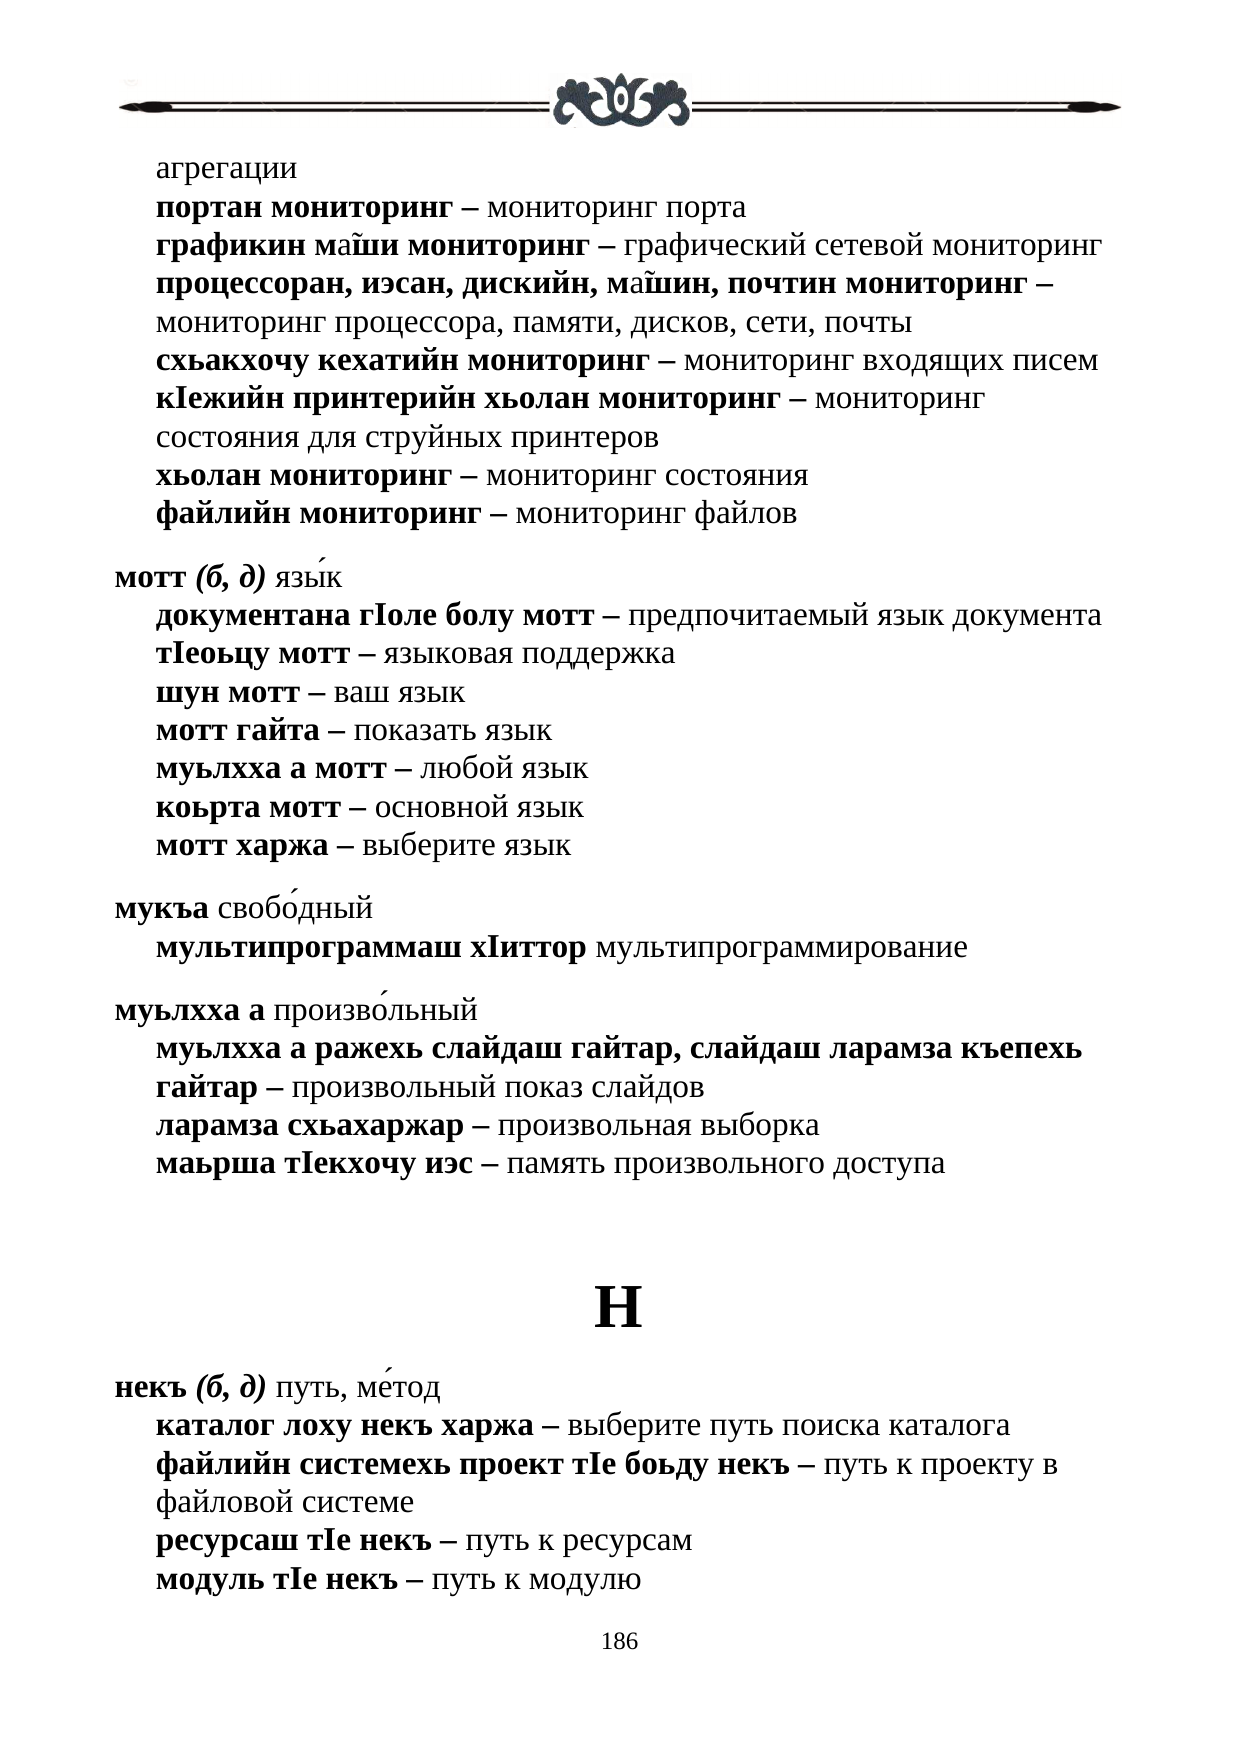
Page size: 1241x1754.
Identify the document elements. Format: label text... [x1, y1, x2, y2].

text мотт (б, д) язы́к документана гIоле болу мотт – предпочитаемый язык документа тIеоьцу мотт – языковая поддержка шун мотт – ваш язык мотт гайта – показать язык муьлхха а мотт – любой язык коьрта мотт – основной язык мотт харжа – выберите язык [114, 556, 1122, 863]
text Н [114, 1269, 1122, 1341]
text мукъа свобо́дный мультипрограммаш хIиттор мультипрограммирование [114, 888, 1122, 964]
text агрегации портан мониторинг – мониторинг порта графикин ма̃ши мониторинг – графический сетевой мониторинг процессоран, иэсан, дискийн, ма̃шин, почтин мониторинг – мониторинг процессора, памяти, дисков, сети, почты схьакхочу кехатийн мониторинг – мониторинг входящих писем кIежийн принтерийн хьолан мониторинг – мониторинг состояния для струйных принтеров хьолан мониторинг – мониторинг состояния файлийн мониторинг – мониторинг файлов [114, 148, 1122, 531]
text муьлхха а произво́льный муьлхха а ражехь слайдаш гайтар, слайдаш ларамза къепехь гайтар – произвольный показ слайдов ларамза схьахаржар – произвольная выборка маьрша тІекхочу иэс – память произвольного доступа [114, 989, 1122, 1181]
text некъ (б, д) путь, ме́тод каталог лоху некъ харжа – выберите путь поиска каталога файлийн системехь проект тIе боьду некъ – путь к проекту в файловой системе ресурсаш тIе некъ – путь к ресурсам модуль тIе некъ – путь к модулю [114, 1366, 1122, 1596]
